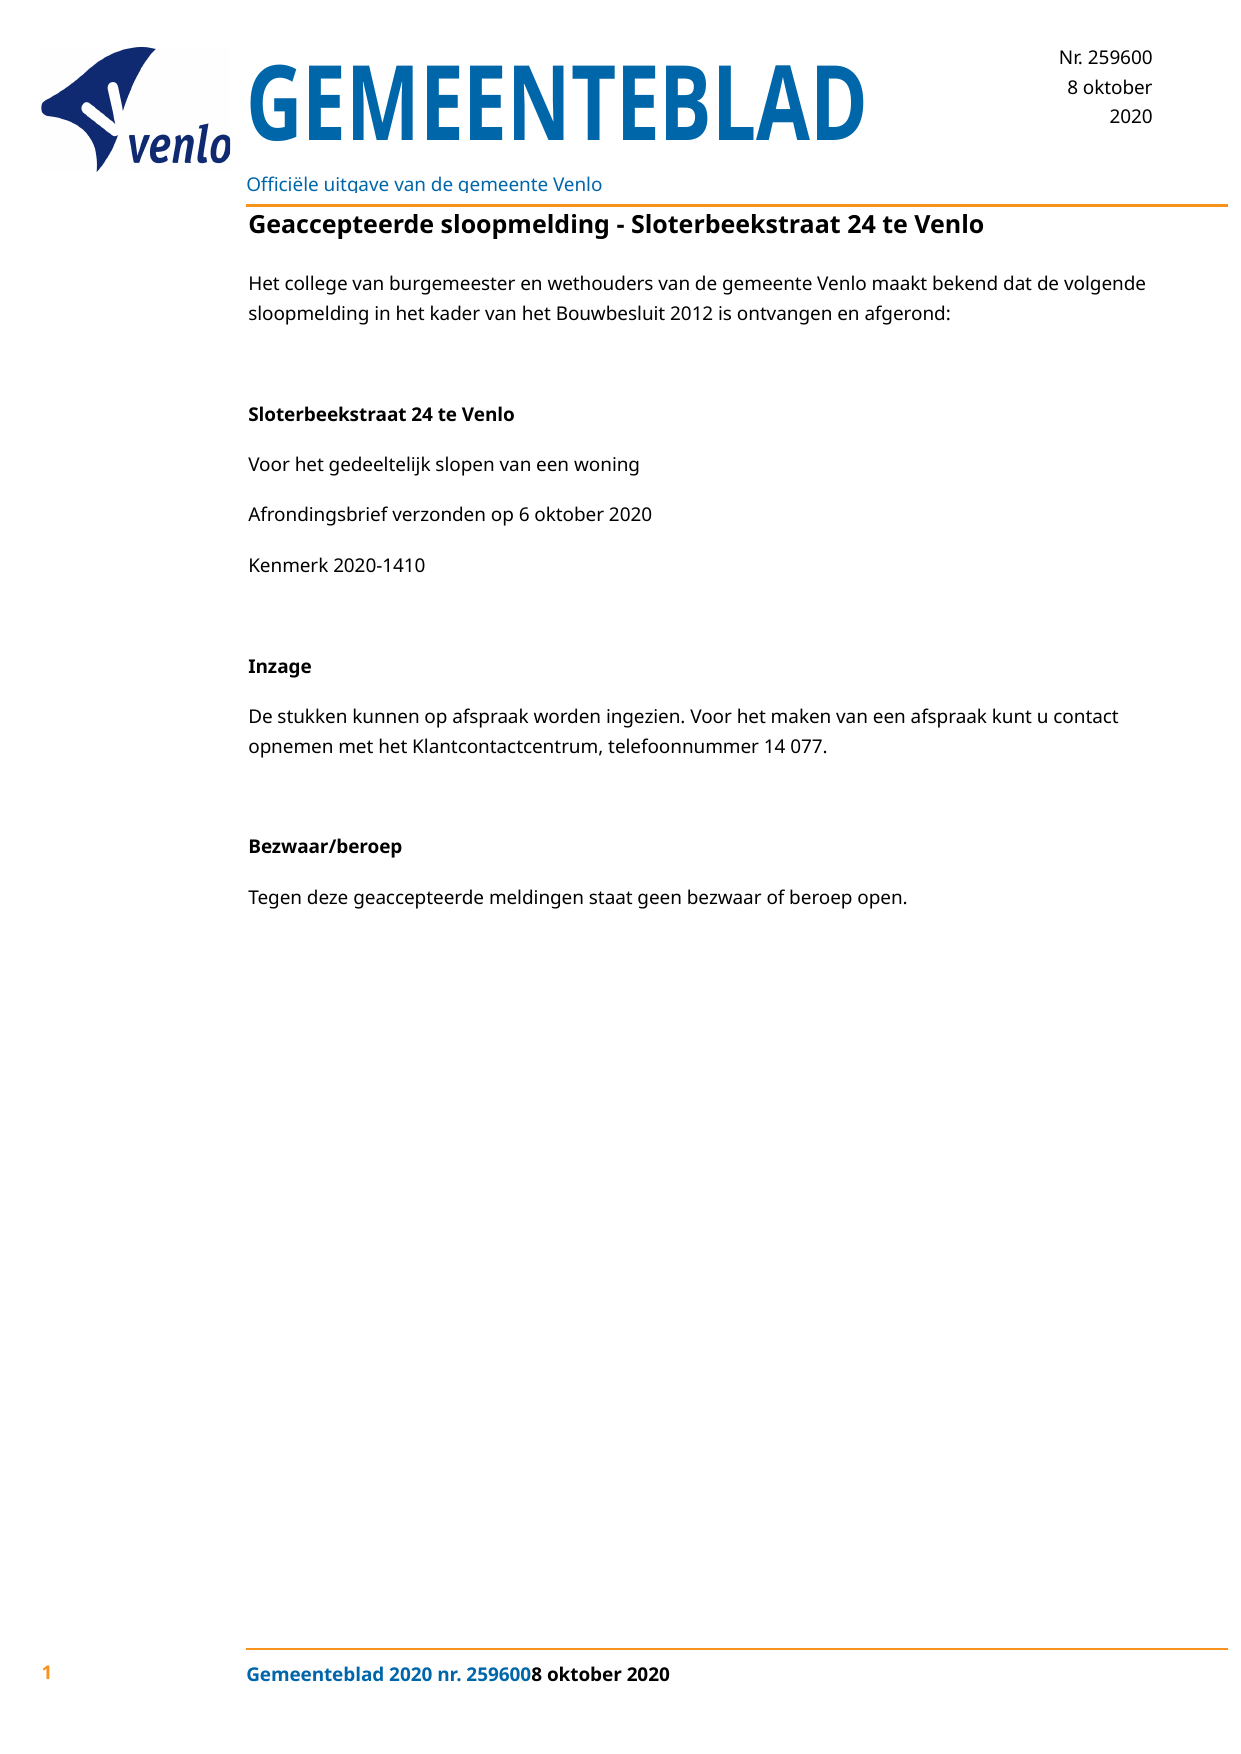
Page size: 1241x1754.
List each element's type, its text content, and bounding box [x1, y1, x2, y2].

text De stukken kunnen op afspraak worden ingezien. Voor het maken van een afspraak kunt u contact opnemen met het Klantcontactcentrum, telefoonnummer 14 077. [248, 703, 1152, 758]
text Afrondingsbrief verzonden op 6 oktober 2020 [248, 502, 1152, 527]
text Sloterbeekstraat 24 te Venlo [248, 401, 1152, 426]
text Geaccepteerde sloopmelding - Sloterbeekstraat 24 te Venlo [248, 207, 1152, 241]
text Tegen deze geaccepteerde meldingen staat geen bezwaar of beroep open. [248, 884, 1152, 910]
text Het college van burgemeester en wethouders van de gemeente Venlo maakt bekend dat de volgende sloopmelding in het kader van het Bouwbesluit 2012 is ontvangen en afgerond: [248, 270, 1152, 326]
text Bezwaar/beroep [248, 834, 1152, 859]
text Voor het gedeeltelijk slopen van een woning [248, 451, 1152, 477]
picture [41, 47, 231, 172]
text Inzage [248, 653, 1152, 678]
text Kenmerk 2020-1410 [248, 552, 1152, 578]
